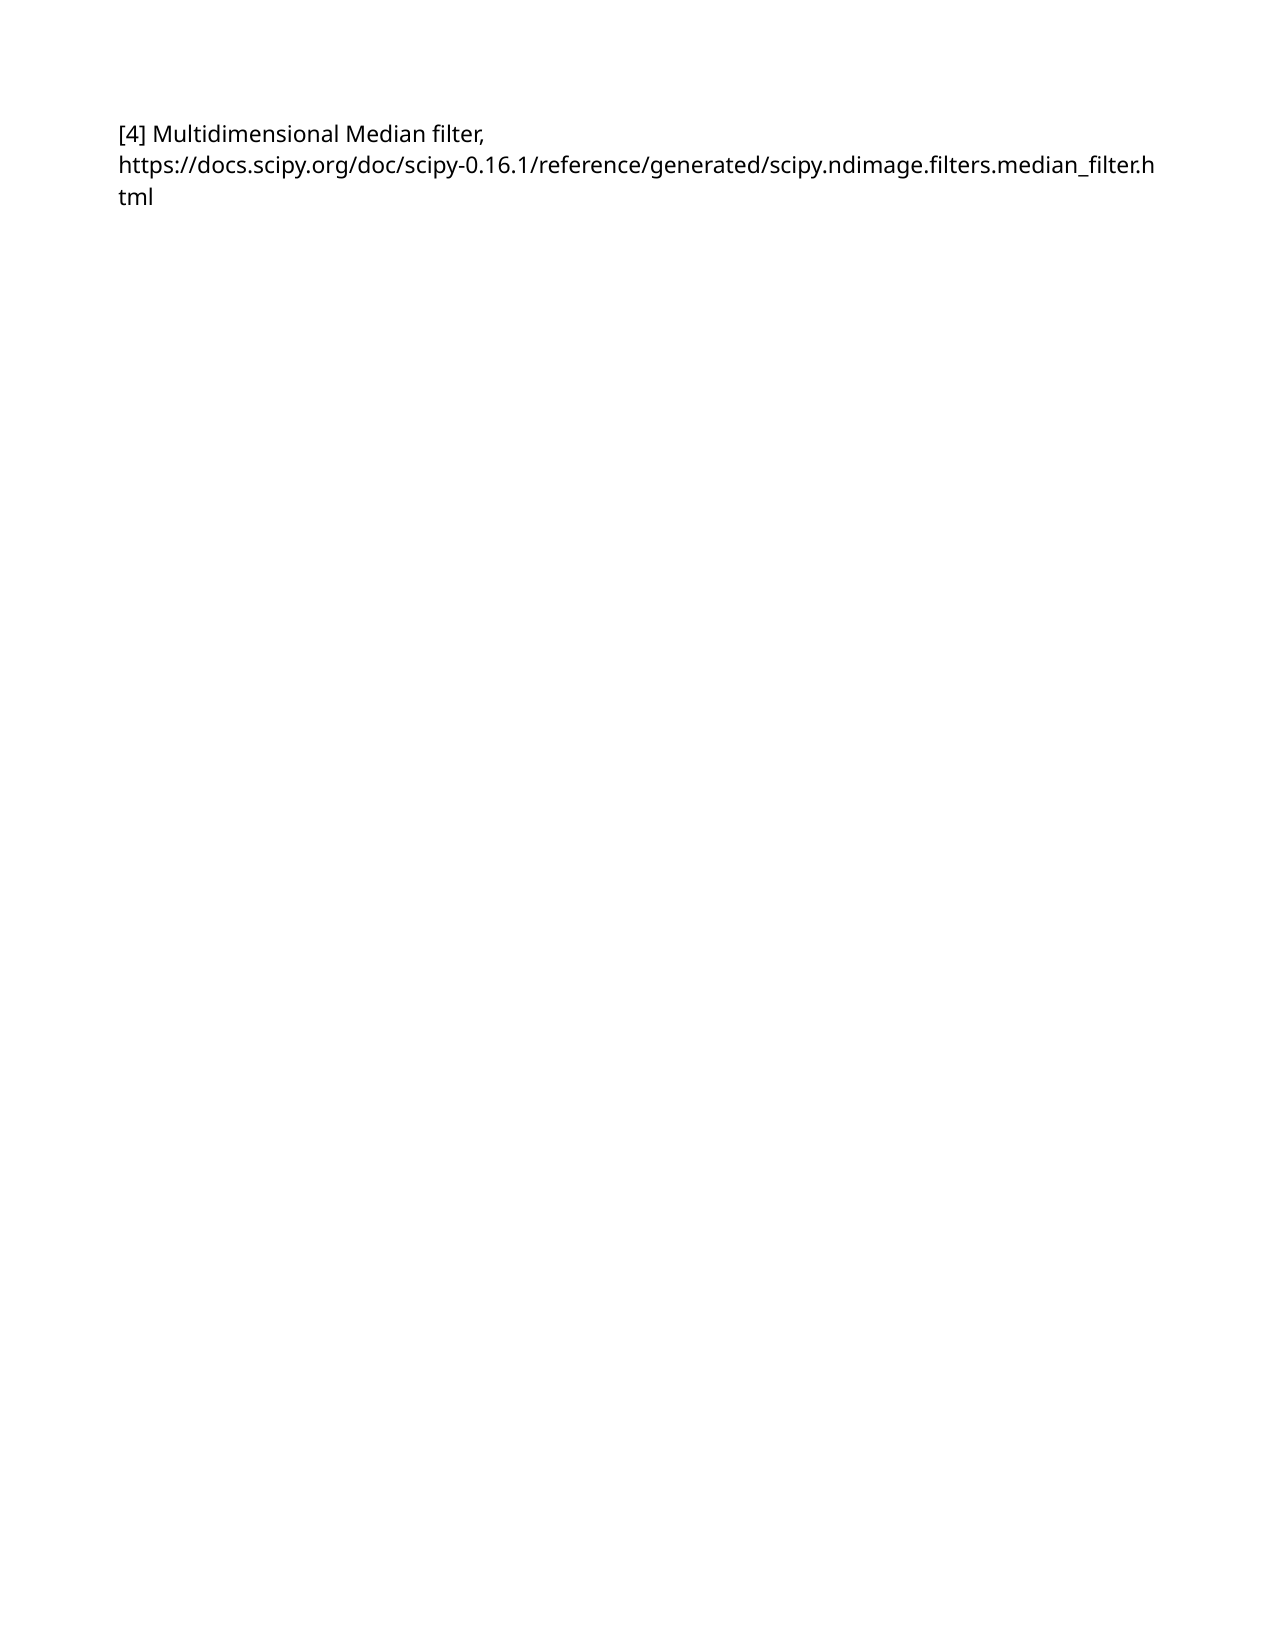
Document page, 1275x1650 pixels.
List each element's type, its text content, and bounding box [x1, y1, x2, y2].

text [4] Multidimensional Median filter, https://docs.scipy.org/doc/scipy-0.16.1/reference/generated/scipy.ndimage.filters.median_filter.html [118, 118, 1157, 212]
